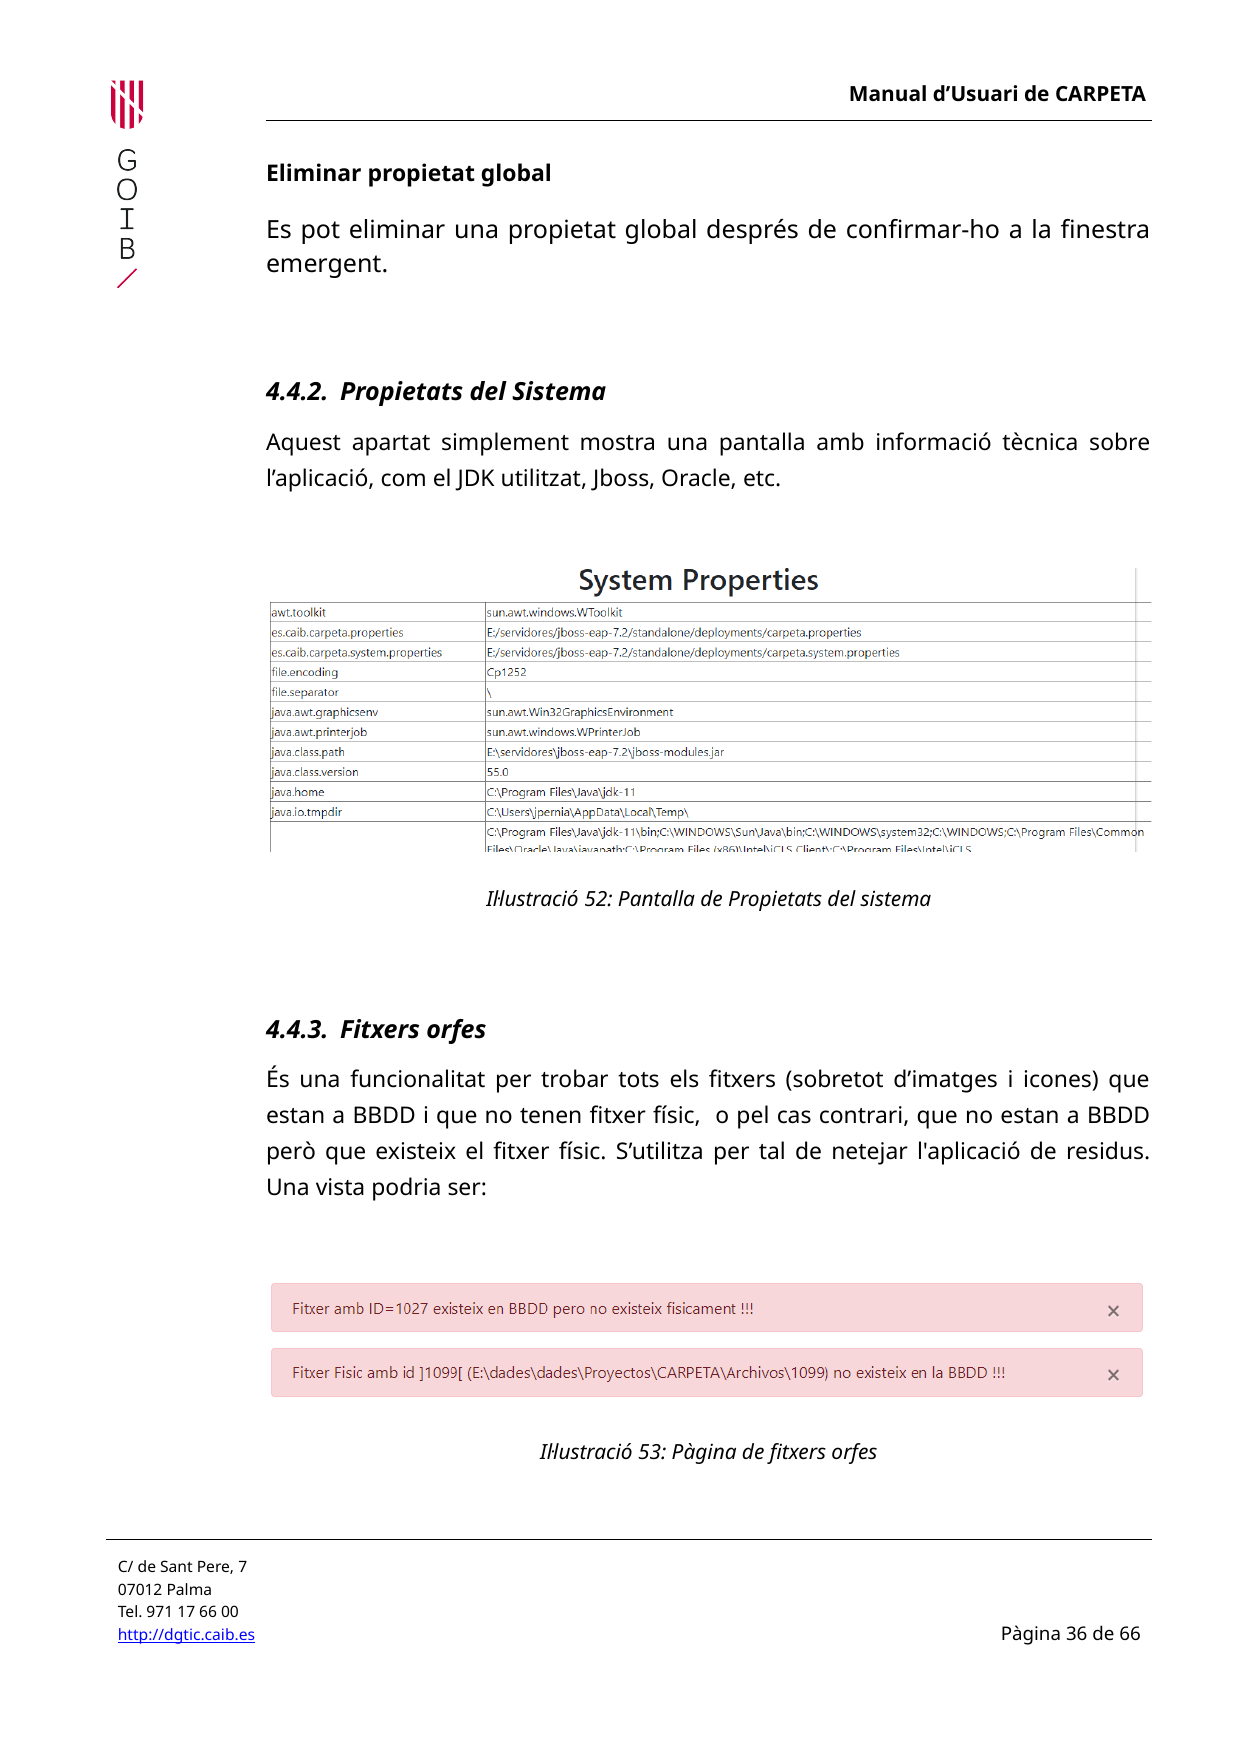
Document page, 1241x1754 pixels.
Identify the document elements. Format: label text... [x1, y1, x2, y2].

subtitle Fitxers orfes [266, 1011, 1152, 1045]
list Es pot eliminar una propietat global després de confirmar-ho a la finestra emergent. [266, 211, 1152, 279]
subtitle Propietats del Sistema [266, 374, 1152, 408]
text Aquest apartat simplement mostra una pantalla amb informació tècnica sobre l’aplicació, com el JDK utilitzat, Jboss, Oracle, etc. [266, 426, 1152, 493]
picture [82, 57, 172, 319]
picture [265, 568, 1152, 852]
picture [265, 1278, 1152, 1405]
list Eliminar propietat global [266, 156, 1152, 188]
text Il·lustració 53: Pàgina de fitxers orfes [266, 1405, 1152, 1466]
text És una funcionalitat per trobar tots els fitxers (sobretot d’imatges i icones) que estan a BBDD i que no tenen fitxer físic, o pel cas contrari, que no estan a BBDD però que existeix el fitxer físic. S’utilitza per tal de netejar l'aplicació de residus. Una vista podria ser: [266, 1063, 1152, 1202]
text Il·lustració 52: Pantalla de Propietats del sistema [266, 852, 1152, 913]
